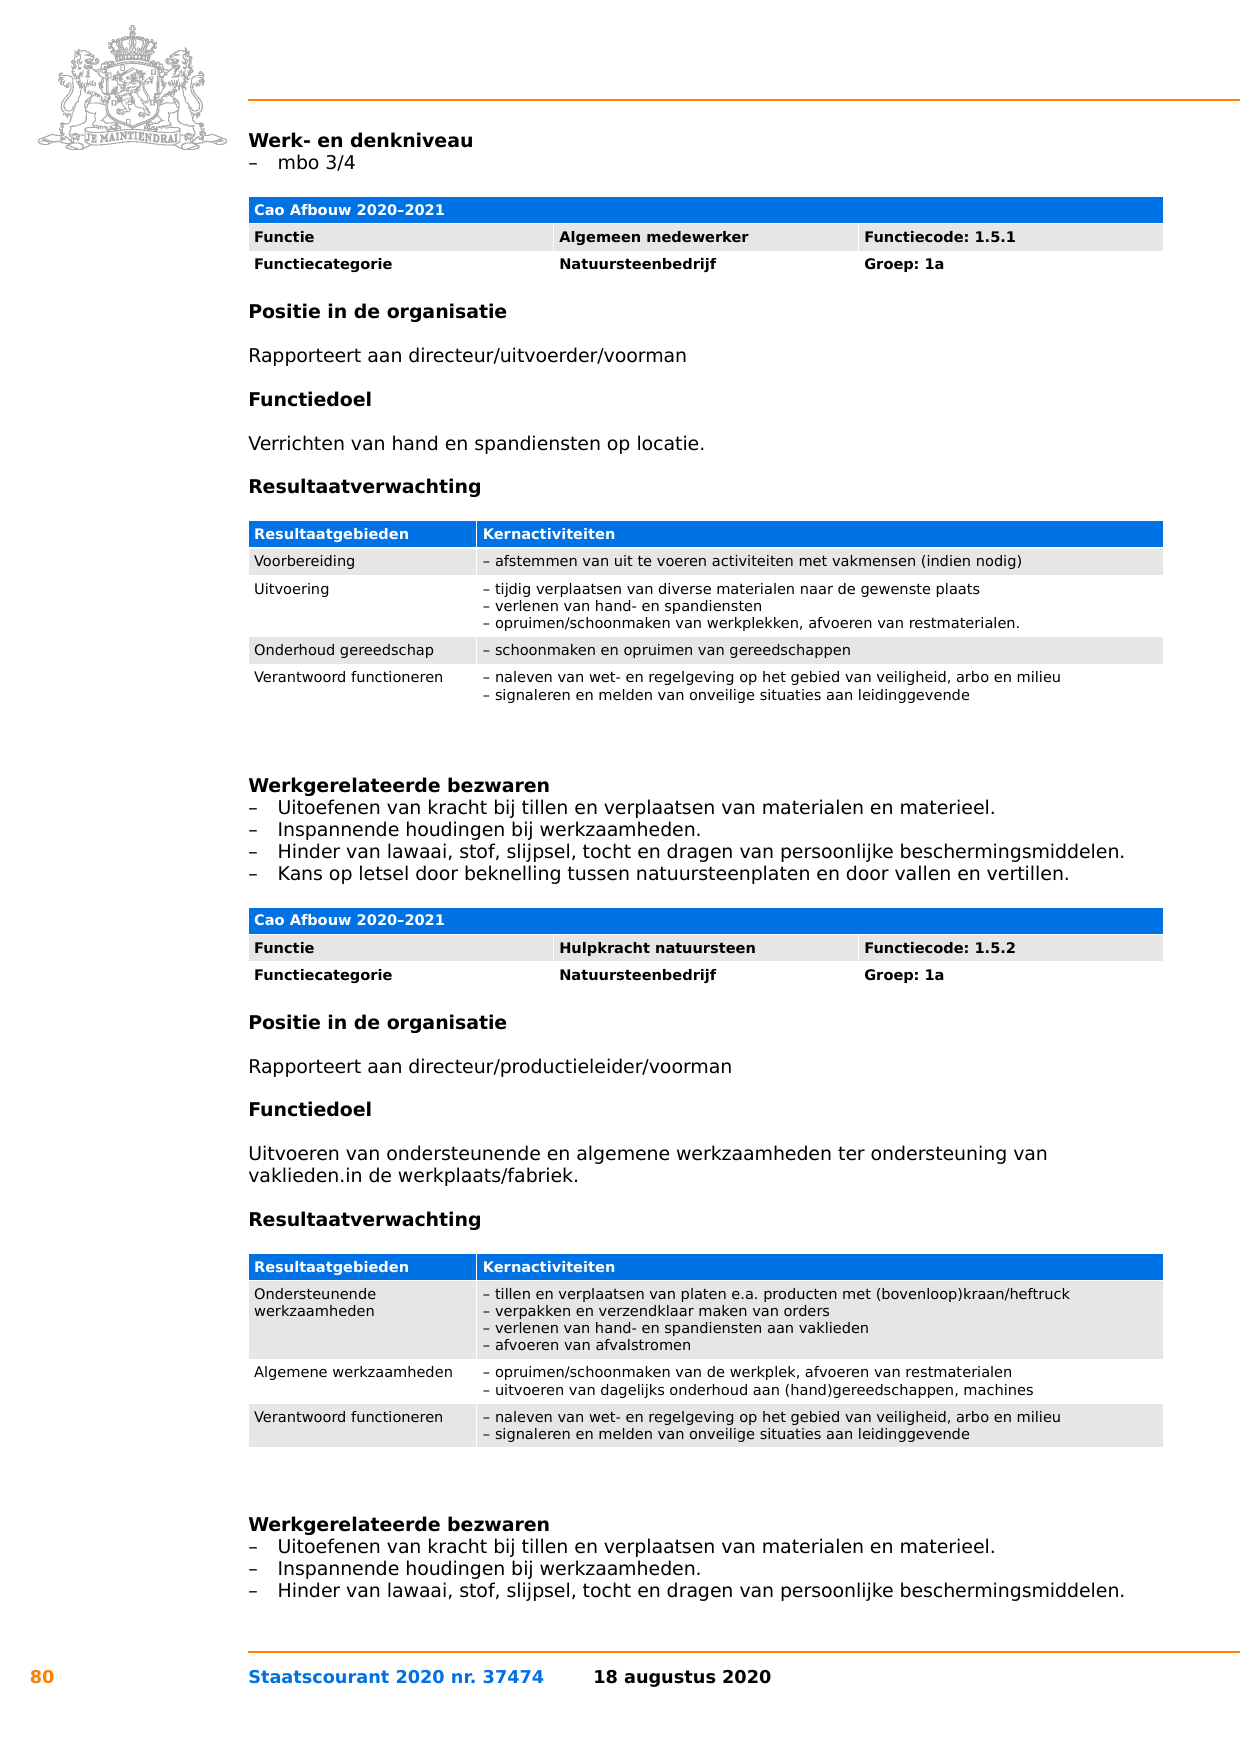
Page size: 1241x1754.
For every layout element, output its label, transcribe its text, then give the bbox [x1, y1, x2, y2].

table_cell Onderhoud gereedschap [249, 637, 476, 664]
table_cell – naleven van wet- en regelgeving op het gebied van veiligheid, arbo en milieu – signaleren en melden van onveilige situaties aan leidinggevende [477, 665, 1163, 708]
text Uitvoeren van ondersteunende en algemene werkzaamheden ter ondersteuning van vaklieden.in de werkplaats/fabriek. [248, 1143, 1163, 1187]
picture [38, 25, 227, 150]
table_cell – naleven van wet- en regelgeving op het gebied van veiligheid, arbo en milieu – signaleren en melden van onveilige situaties aan leidinggevende [477, 1404, 1163, 1447]
text – Inspannende houdingen bij werkzaamheden. [248, 819, 1163, 841]
table_cell Uitvoering [249, 576, 476, 636]
text – Uitoefenen van kracht bij tillen en verplaatsen van materialen en materieel. [248, 1536, 1163, 1558]
subtitle Positie in de organisatie [248, 301, 1163, 323]
text Rapporteert aan directeur/productieleider/voorman [248, 1056, 1163, 1077]
table_cell Functie [249, 935, 553, 961]
table_cell – tillen en verplaatsen van platen e.a. producten met (bovenloop)kraan/heftruck – verpakken en verzendklaar maken van orders – verlenen van hand- en spandiensten aan vaklieden – afvoeren van afvalstromen [477, 1281, 1163, 1359]
table_cell Verantwoord functioneren [249, 665, 476, 708]
table_cell – schoonmaken en opruimen van gereedschappen [477, 637, 1163, 664]
table_header Kernactiviteiten [477, 521, 1163, 547]
text – Uitoefenen van kracht bij tillen en verplaatsen van materialen en materieel. [248, 797, 1163, 819]
text Rapporteert aan directeur/uitvoerder/voorman [248, 345, 1163, 367]
table_cell – afstemmen van uit te voeren activiteiten met vakmensen (indien nodig) [477, 549, 1163, 575]
table_cell Voorbereiding [249, 549, 476, 575]
text – Hinder van lawaai, stof, slijpsel, tocht en dragen van persoonlijke beschermingsmiddelen. [248, 841, 1163, 863]
text Verrichten van hand en spandiensten op locatie. [248, 432, 1163, 454]
subtitle Positie in de organisatie [248, 1012, 1163, 1034]
table_cell Functiecode: 1.5.2 [859, 935, 1163, 961]
subtitle Werk- en denkniveau [248, 130, 1163, 152]
table_cell Verantwoord functioneren [249, 1404, 476, 1447]
subtitle Resultaatverwachting [248, 476, 1163, 498]
table_cell Natuursteenbedrijf [554, 963, 858, 989]
table_cell Functiecode: 1.5.1 [859, 224, 1163, 251]
table_cell Groep: 1a [859, 963, 1163, 989]
table_cell Functiecategorie [249, 252, 553, 278]
table_header Resultaatgebieden [249, 1254, 476, 1280]
table_cell Groep: 1a [859, 252, 1163, 278]
text – mbo 3/4 [248, 152, 1163, 174]
table_cell Ondersteunende werkzaamheden [249, 1281, 476, 1359]
table_header Cao Afbouw 2020–2021 [249, 908, 1163, 934]
subtitle Werkgerelateerde bezwaren [248, 775, 1163, 797]
table_cell – tijdig verplaatsen van diverse materialen naar de gewenste plaats – verlenen van hand- en spandiensten – opruimen/schoonmaken van werkplekken, afvoeren van restmaterialen. [477, 576, 1163, 636]
table_cell Functiecategorie [249, 963, 553, 989]
table_cell Natuursteenbedrijf [554, 252, 858, 278]
table_header Resultaatgebieden [249, 521, 476, 547]
table_cell Algemeen medewerker [554, 224, 858, 251]
text – Kans op letsel door beknelling tussen natuursteenplaten en door vallen en vertillen. [248, 863, 1163, 885]
text – Hinder van lawaai, stof, slijpsel, tocht en dragen van persoonlijke beschermingsmiddelen. [248, 1580, 1163, 1602]
text – Inspannende houdingen bij werkzaamheden. [248, 1558, 1163, 1580]
table_header Cao Afbouw 2020–2021 [249, 197, 1163, 223]
table_header Kernactiviteiten [477, 1254, 1163, 1280]
subtitle Resultaatverwachting [248, 1209, 1163, 1231]
table_cell Functie [249, 224, 553, 251]
subtitle Functiedoel [248, 388, 1163, 411]
table_cell Hulpkracht natuursteen [554, 935, 858, 961]
table_cell Algemene werkzaamheden [249, 1360, 476, 1403]
table_cell – opruimen/schoonmaken van de werkplek, afvoeren van restmaterialen – uitvoeren van dagelijks onderhoud aan (hand)gereedschappen, machines [477, 1360, 1163, 1403]
subtitle Functiedoel [248, 1099, 1163, 1121]
subtitle Werkgerelateerde bezwaren [248, 1514, 1163, 1536]
